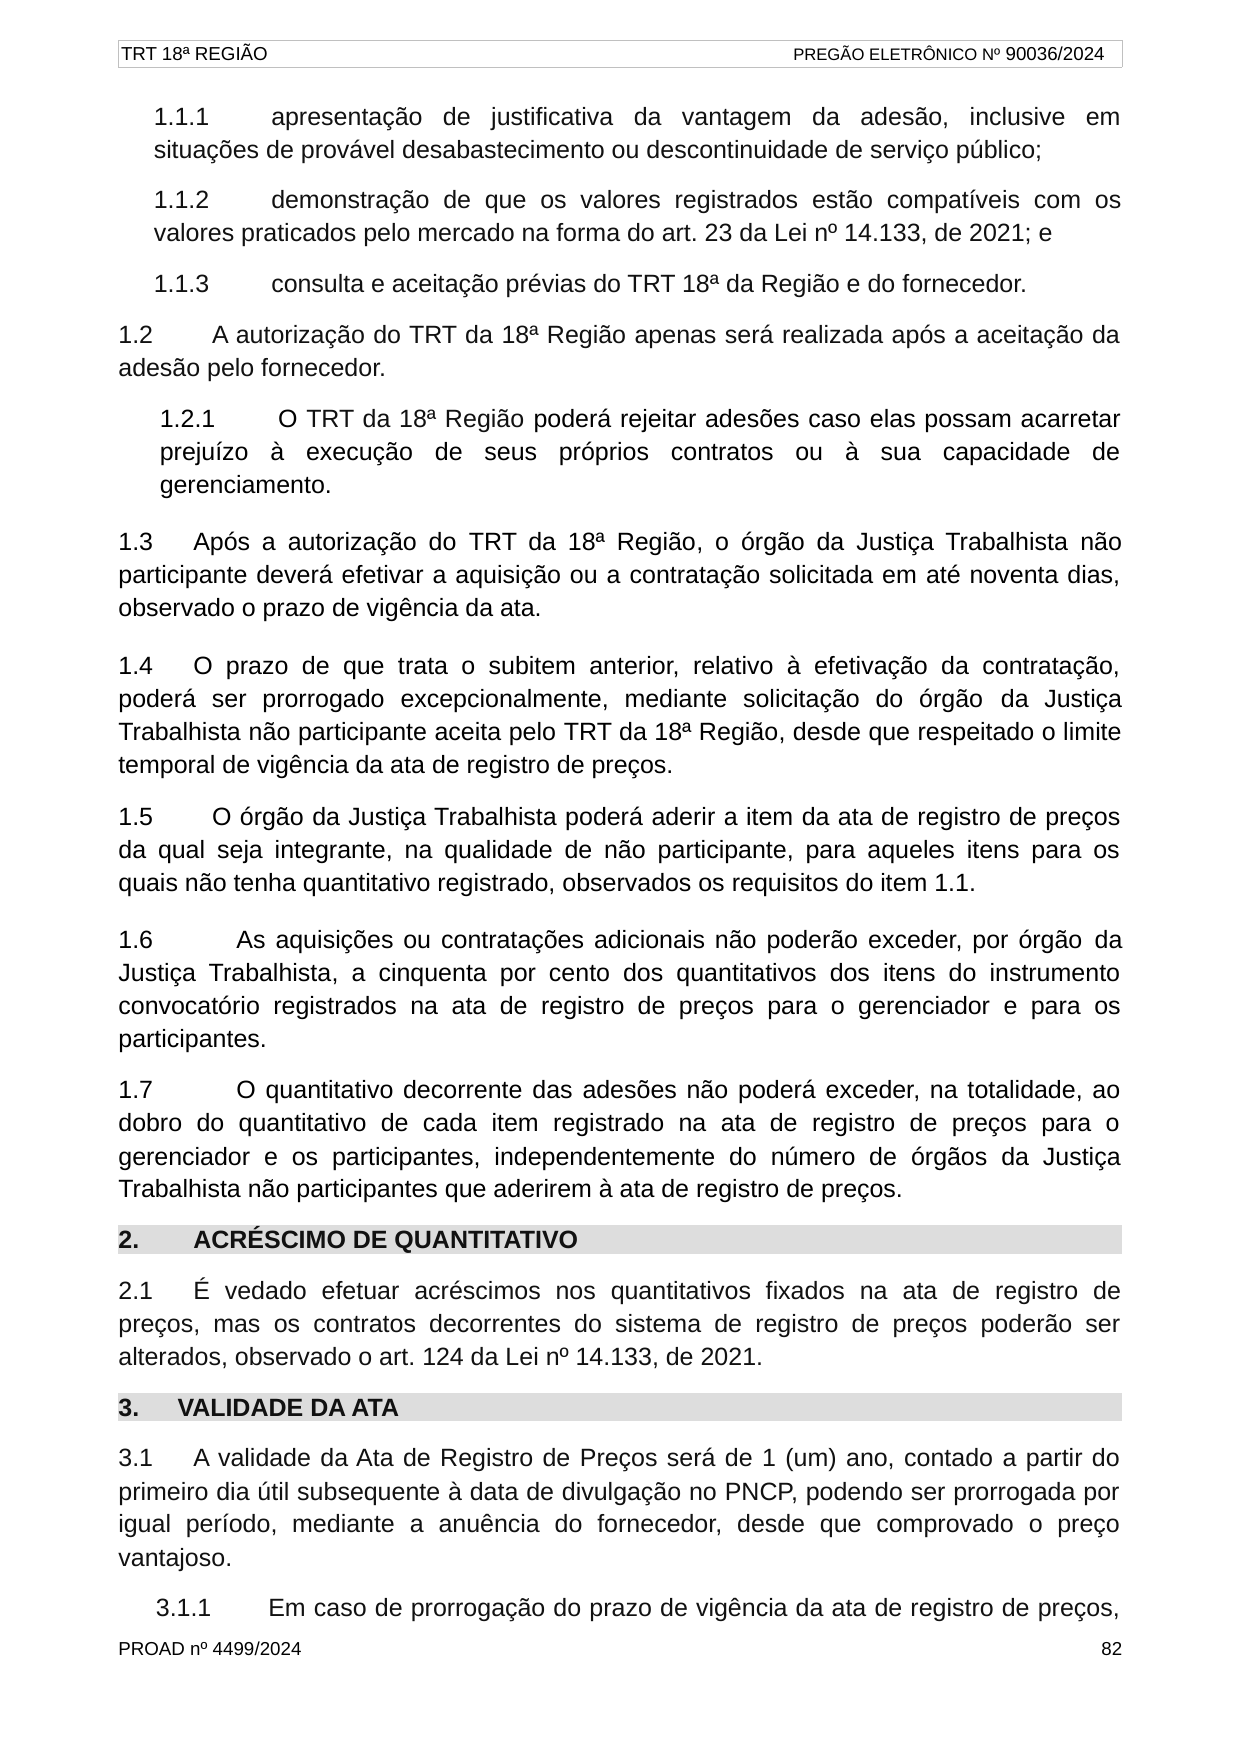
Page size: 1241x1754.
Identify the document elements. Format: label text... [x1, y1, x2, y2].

list 1.6 As aquisições ou contratações adicionais não poderão exceder, por órgão da Justiça Trabalhista, a cinquenta por cento dos quantitativos dos itens do instrumento convocatório registrados na ata de registro de preços para o gerenciador e para os participantes. [118, 925, 1122, 1053]
text 1.1.1 apresentação de justificativa da vantagem da adesão, inclusive em situações de provável desabastecimento ou descontinuidade de serviço público; [153, 102, 1122, 163]
list 1.2 A autorização do TRT da 18ª Região apenas será realizada após a aceitação da adesão pelo fornecedor. [118, 320, 1122, 382]
list 3. VALIDADE DA ATA [118, 1393, 1122, 1421]
text 2. ACRÉSCIMO DE QUANTITATIVO [118, 1225, 1122, 1254]
text 1.1.3 consulta e aceitação prévias do TRT 18ª da Região e do fornecedor. [153, 269, 1122, 298]
list 1.5 O órgão da Justiça Trabalhista poderá aderir a item da ata de registro de preços da qual seja integrante, na qualidade de não participante, para aqueles itens para os quais não tenha quantitativo registrado, observados os requisitos do item 1.1. [118, 802, 1122, 896]
list 1.3 Após a autorização do TRT da 18ª Região, o órgão da Justiça Trabalhista não participante deverá efetivar a aquisição ou a contratação solicitada em até noventa dias, observado o prazo de vigência da ata. [118, 527, 1122, 622]
list 3.1 A validade da Ata de Registro de Preços será de 1 (um) ano, contado a partir do primeiro dia útil subsequente à data de divulgação no PNCP, podendo ser prorrogada por igual período, mediante a anuência do fornecedor, desde que comprovado o preço vantajoso. [118, 1443, 1122, 1571]
text 1.1.2 demonstração de que os valores registrados estão compatíveis com os valores praticados pelo mercado na forma do art. 23 da Lei nº 14.133, de 2021; e [153, 185, 1122, 247]
list 1.4 O prazo de que trata o subitem anterior, relativo à efetivação da contratação, poderá ser prorrogado excepcionalmente, mediante solicitação do órgão da Justiça Trabalhista não participante aceita pelo TRT da 18ª Região, desde que respeitado o limite temporal de vigência da ata de registro de preços. [118, 651, 1122, 779]
list 1.2.1 O TRT da 18ª Região poderá rejeitar adesões caso elas possam acarretar prejuízo à execução de seus próprios contratos ou à sua capacidade de gerenciamento. [159, 404, 1122, 498]
list 2.1 É vedado efetuar acréscimos nos quantitativos fixados na ata de registro de preços, mas os contratos decorrentes do sistema de registro de preços poderão ser alterados, observado o art. 124 da Lei nº 14.133, de 2021. [118, 1276, 1122, 1371]
list 1.7 O quantitativo decorrente das adesões não poderá exceder, na totalidade, ao dobro do quantitativo de cada item registrado na ata de registro de preços para o gerenciador e os participantes, independentemente do número de órgãos da Justiça Trabalhista não participantes que aderirem à ata de registro de preços. [118, 1075, 1122, 1203]
list 3.1.1 Em caso de prorrogação do prazo de vigência da ata de registro de preços, [118, 1593, 1122, 1622]
